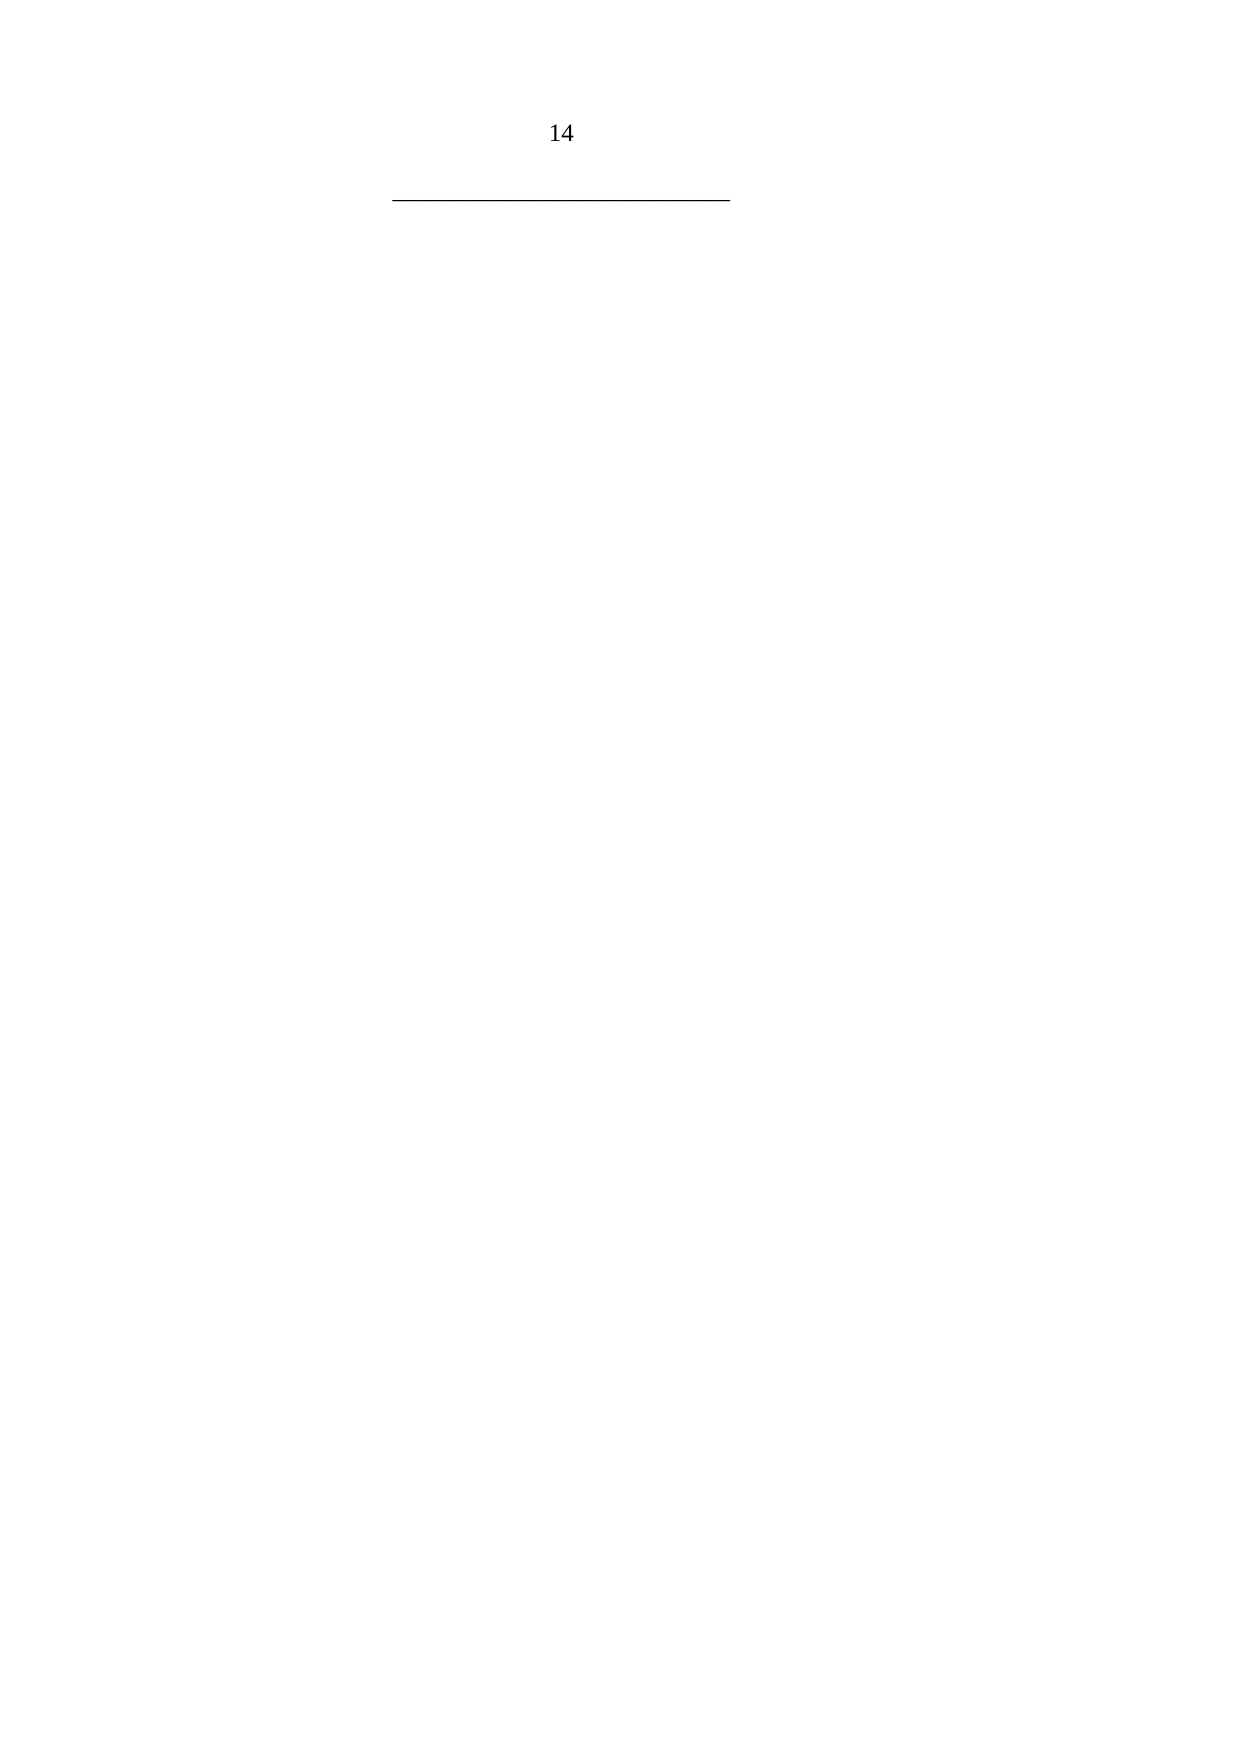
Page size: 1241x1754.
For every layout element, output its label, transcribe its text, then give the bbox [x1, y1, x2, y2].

subtitle ___________________________ [59, 176, 1063, 204]
